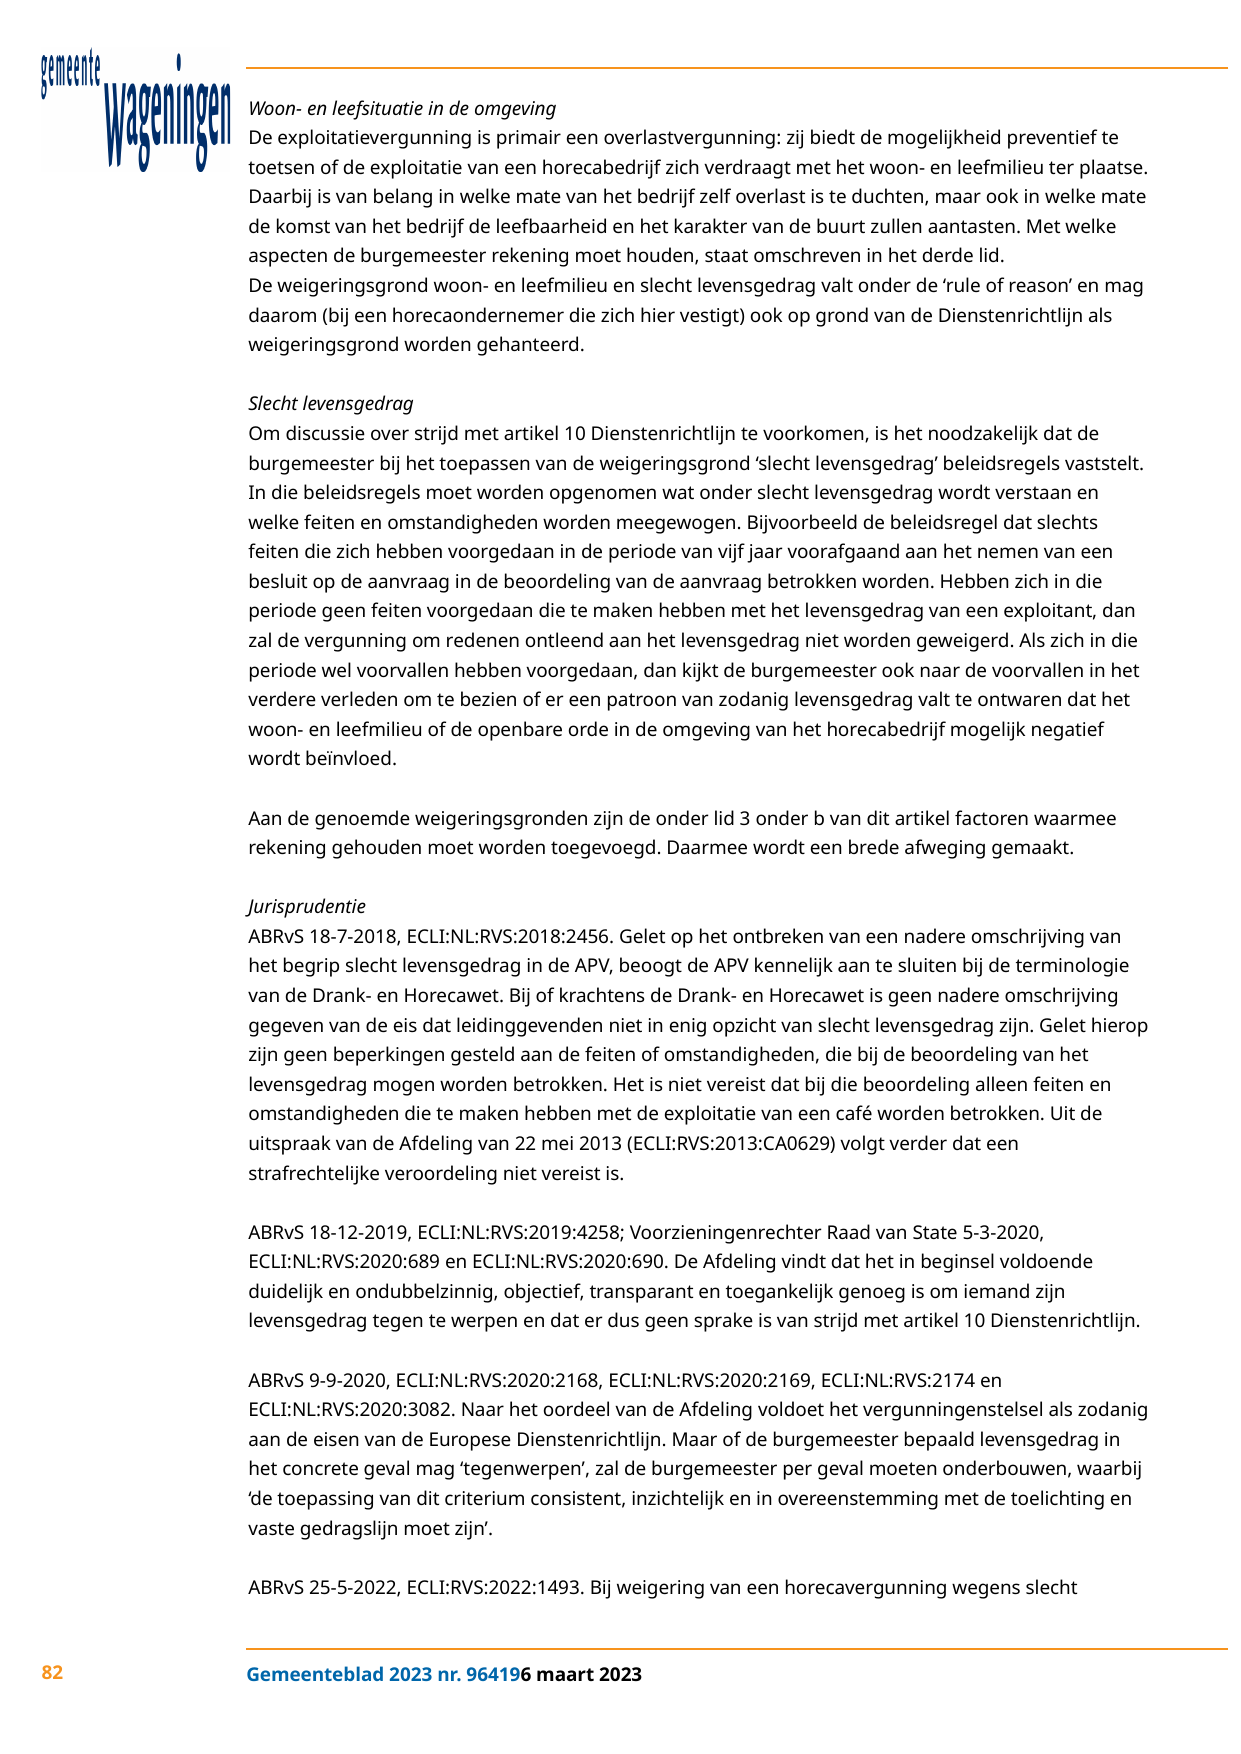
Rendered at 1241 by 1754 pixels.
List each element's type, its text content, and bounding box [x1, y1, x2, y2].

text Slecht levensgedrag [248, 391, 1152, 416]
text ABRvS 18-12-2019, ECLI:NL:RVS:2019:4258; Voorzieningenrechter Raad van State 5-3-2020, ECLI:NL:RVS:2020:689 en ECLI:NL:RVS:2020:690. De Afdeling vindt dat het in beginsel voldoende duidelijk en ondubbelzinnig, objectief, transparant en toegankelijk genoeg is om iemand zijn levensgedrag tegen te werpen en dat er dus geen sprake is van strijd met artikel 10 Dienstenrichtlijn. [248, 1219, 1152, 1333]
text ABRvS 9-9-2020, ECLI:NL:RVS:2020:2168, ECLI:NL:RVS:2020:2169, ECLI:NL:RVS:2174 en ECLI:NL:RVS:2020:3082. Naar het oordeel van de Afdeling voldoet het vergunningenstelsel als zodanig aan de eisen van de Europese Dienstenrichtlijn. Maar of de burgemeester bepaald levensgedrag in het concrete geval mag ‘tegenwerpen’, zal de burgemeester per geval moeten onderbouwen, waarbij ‘de toepassing van dit criterium consistent, inzichtelijk en in overeenstemming met de toelichting en vaste gedragslijn moet zijn’. [248, 1367, 1152, 1541]
text Om discussie over strijd met artikel 10 Dienstenrichtlijn te voorkomen, is het noodzakelijk dat de burgemeester bij het toepassen van de weigeringsgrond ‘slecht levensgedrag’ beleidsregels vaststelt. In die beleidsregels moet worden opgenomen wat onder slecht levensgedrag wordt verstaan en welke feiten en omstandigheden worden meegewogen. Bijvoorbeeld de beleidsregel dat slechts feiten die zich hebben voorgedaan in de periode van vijf jaar voorafgaand aan het nemen van een besluit op de aanvraag in de beoordeling van de aanvraag betrokken worden. Hebben zich in die periode geen feiten voorgedaan die te maken hebben met het levensgedrag van een exploitant, dan zal de vergunning om redenen ontleend aan het levensgedrag niet worden geweigerd. Als zich in die periode wel voorvallen hebben voorgedaan, dan kijkt de burgemeester ook naar de voorvallen in het verdere verleden om te bezien of er een patroon van zodanig levensgedrag valt te ontwaren dat het woon- en leefmilieu of de openbare orde in de omgeving van het horecabedrijf mogelijk negatief wordt beïnvloed. [248, 420, 1152, 771]
text Aan de genoemde weigeringsgronden zijn de onder lid 3 onder b van dit artikel factoren waarmee rekening gehouden moet worden toegevoegd. Daarmee wordt een brede afweging gemaakt. [248, 805, 1152, 860]
text Jurisprudentie [248, 893, 1152, 919]
text De exploitatievergunning is primair een overlastvergunning: zij biedt de mogelijkheid preventief te toetsen of de exploitatie van een horecabedrijf zich verdraagt met het woon- en leefmilieu ter plaatse. Daarbij is van belang in welke mate van het bedrijf zelf overlast is te duchten, maar ook in welke mate de komst van het bedrijf de leefbaarheid en het karakter van de buurt zullen aantasten. Met welke aspecten de burgemeester rekening moet houden, staat omschreven in het derde lid. [248, 124, 1152, 268]
text De weigeringsgrond woon- en leefmilieu en slecht levensgedrag valt onder de ‘rule of reason’ en mag daarom (bij een horecaondernemer die zich hier vestigt) ook op grond van de Dienstenrichtlijn als weigeringsgrond worden gehanteerd. [248, 272, 1152, 357]
picture [41, 47, 231, 172]
text ABRvS 18-7-2018, ECLI:NL:RVS:2018:2456. Gelet op het ontbreken van een nadere omschrijving van het begrip slecht levensgedrag in de APV, beoogt de APV kennelijk aan te sluiten bij de terminologie van de Drank- en Horecawet. Bij of krachtens de Drank- en Horecawet is geen nadere omschrijving gegeven van de eis dat leidinggevenden niet in enig opzicht van slecht levensgedrag zijn. Gelet hierop zijn geen beperkingen gesteld aan de feiten of omstandigheden, die bij de beoordeling van het levensgedrag mogen worden betrokken. Het is niet vereist dat bij die beoordeling alleen feiten en omstandigheden die te maken hebben met de exploitatie van een café worden betrokken. Uit de uitspraak van de Afdeling van 22 mei 2013 (ECLI:RVS:2013:CA0629) volgt verder dat een strafrechtelijke veroordeling niet vereist is. [248, 923, 1152, 1186]
text Woon- en leefsituatie in de omgeving [248, 95, 1152, 121]
text ABRvS 25-5-2022, ECLI:RVS:2022:1493. Bij weigering van een horecavergunning wegens slecht [248, 1574, 1152, 1600]
